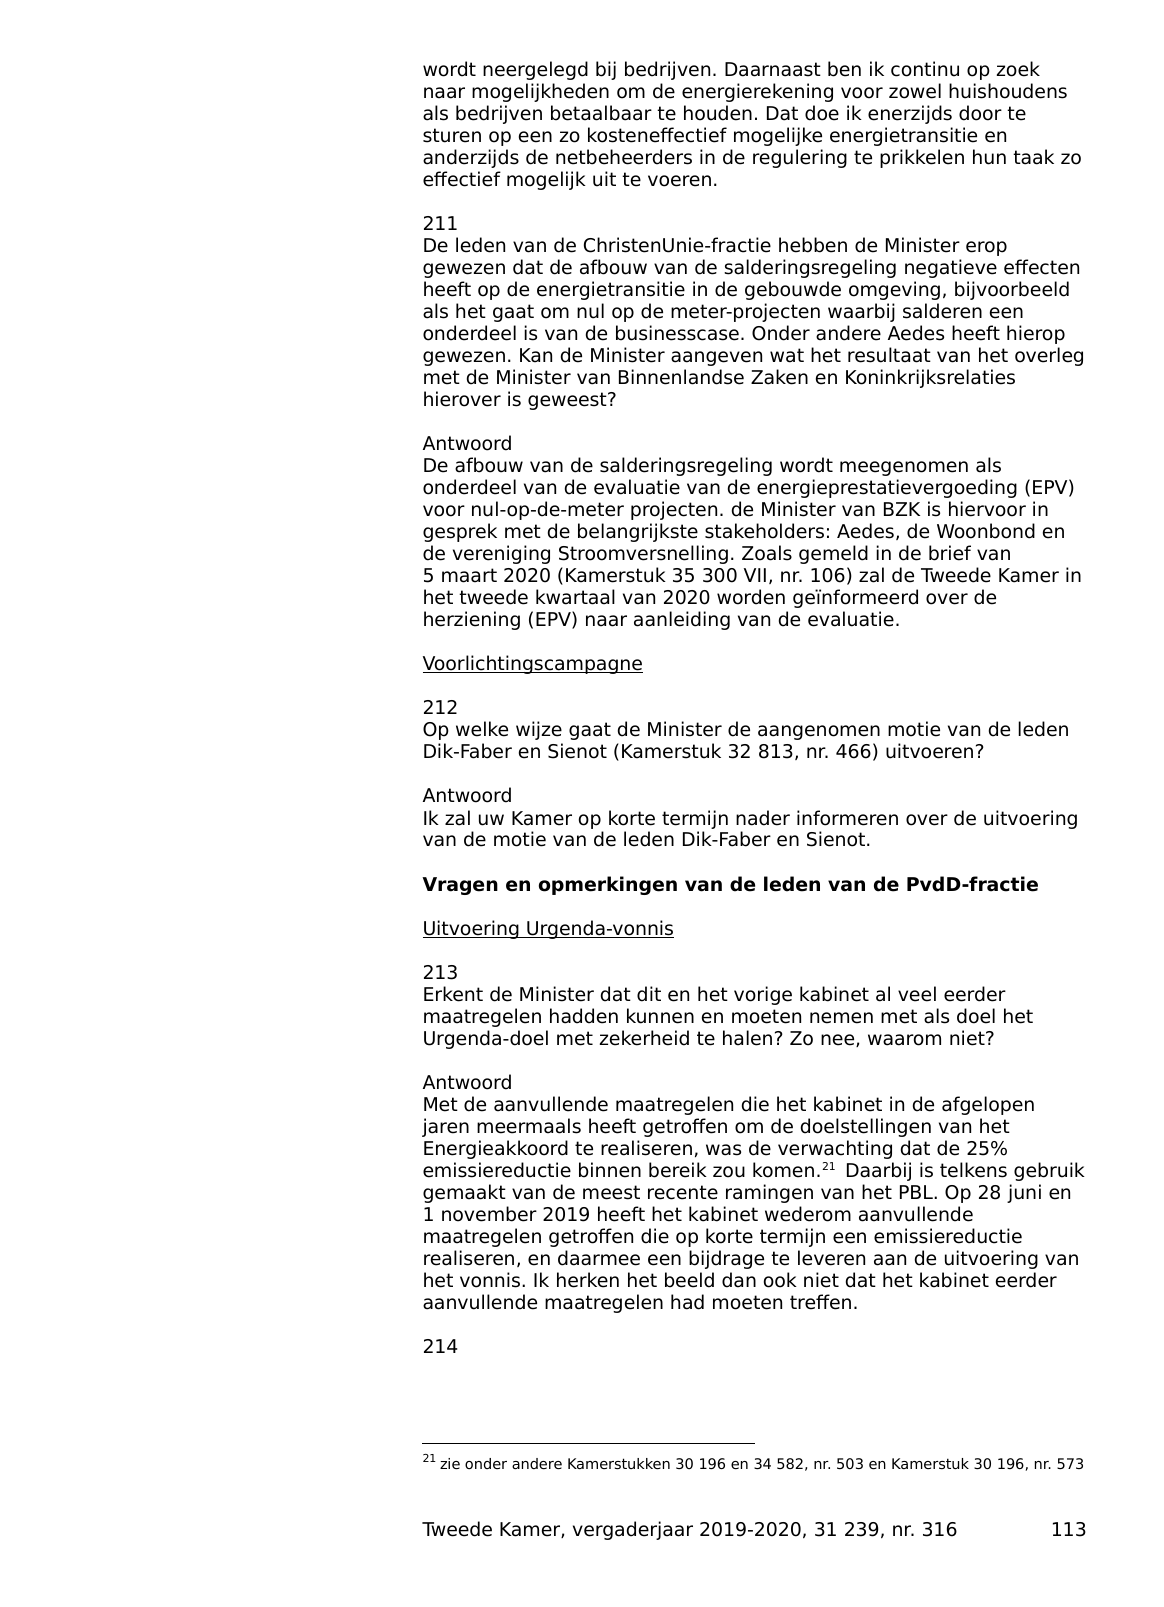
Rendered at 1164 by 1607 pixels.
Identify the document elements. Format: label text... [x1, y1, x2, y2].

text 214 [422, 1336, 1087, 1358]
text De leden van de ChristenUnie-fractie hebben de Minister erop gewezen dat de afbouw van de salderingsregeling negatieve effecten heeft op de energietransitie in de gebouwde omgeving, bijvoorbeeld als het gaat om nul op de meter-projecten waarbij salderen een onderdeel is van de businesscase. Onder andere Aedes heeft hierop gewezen. Kan de Minister aangeven wat het resultaat van het overleg met de Minister van Binnenlandse Zaken en Koninkrijksrelaties hierover is geweest? [422, 235, 1087, 411]
text 213 [422, 962, 1087, 984]
subtitle Uitvoering Urgenda-vonnis [422, 918, 1087, 940]
text Met de aanvullende maatregelen die het kabinet in de afgelopen jaren meermaals heeft getroffen om de doelstellingen van het Energieakkoord te realiseren, was de verwachting dat de 25% emissiereductie binnen bereik zou komen. Daarbij is telkens gebruik gemaakt van de meest recente ramingen van het PBL. Op 28 juni en 1 november 2019 heeft het kabinet wederom aanvullende maatregelen getroffen die op korte termijn een emissiereductie realiseren, en daarmee een bijdrage te leveren aan de uitvoering van het vonnis. Ik herken het beeld dan ook niet dat het kabinet eerder aanvullende maatregelen had moeten treffen. [422, 1094, 1087, 1314]
text Antwoord [422, 1072, 1087, 1094]
text Op welke wijze gaat de Minister de aangenomen motie van de leden Dik-Faber en Sienot (Kamerstuk 32 813, nr. 466) uitvoeren? [422, 719, 1087, 763]
text Antwoord [422, 785, 1087, 807]
text zie onder andere Kamerstukken 30 196 en 34 582, nr. 503 en Kamerstuk 30 196, nr. 573 [422, 1452, 1087, 1474]
text Ik zal uw Kamer op korte termijn nader informeren over de uitvoering van de motie van de leden Dik-Faber en Sienot. [422, 807, 1087, 851]
text wordt neergelegd bij bedrijven. Daarnaast ben ik continu op zoek naar mogelijkheden om de energierekening voor zowel huishoudens als bedrijven betaalbaar te houden. Dat doe ik enerzijds door te sturen op een zo kosteneffectief mogelijke energietransitie en anderzijds de netbeheerders in de regulering te prikkelen hun taak zo effectief mogelijk uit te voeren. [422, 59, 1087, 191]
text Erkent de Minister dat dit en het vorige kabinet al veel eerder maatregelen hadden kunnen en moeten nemen met als doel het Urgenda-doel met zekerheid te halen? Zo nee, waarom niet? [422, 984, 1087, 1050]
text 212 [422, 697, 1087, 719]
text Antwoord [422, 433, 1087, 455]
text 211 [422, 213, 1087, 235]
subtitle Vragen en opmerkingen van de leden van de PvdD-fractie [422, 873, 1087, 896]
text De afbouw van de salderingsregeling wordt meegenomen als onderdeel van de evaluatie van de energieprestatievergoeding (EPV) voor nul-op-de-meter projecten. de Minister van BZK is hiervoor in gesprek met de belangrijkste stakeholders: Aedes, de Woonbond en de vereniging Stroomversnelling. Zoals gemeld in de brief van 5 maart 2020 (Kamerstuk 35 300 VII, nr. 106) zal de Tweede Kamer in het tweede kwartaal van 2020 worden geïnformeerd over de herziening (EPV) naar aanleiding van de evaluatie. [422, 455, 1087, 631]
subtitle Voorlichtingscampagne [422, 653, 1087, 675]
